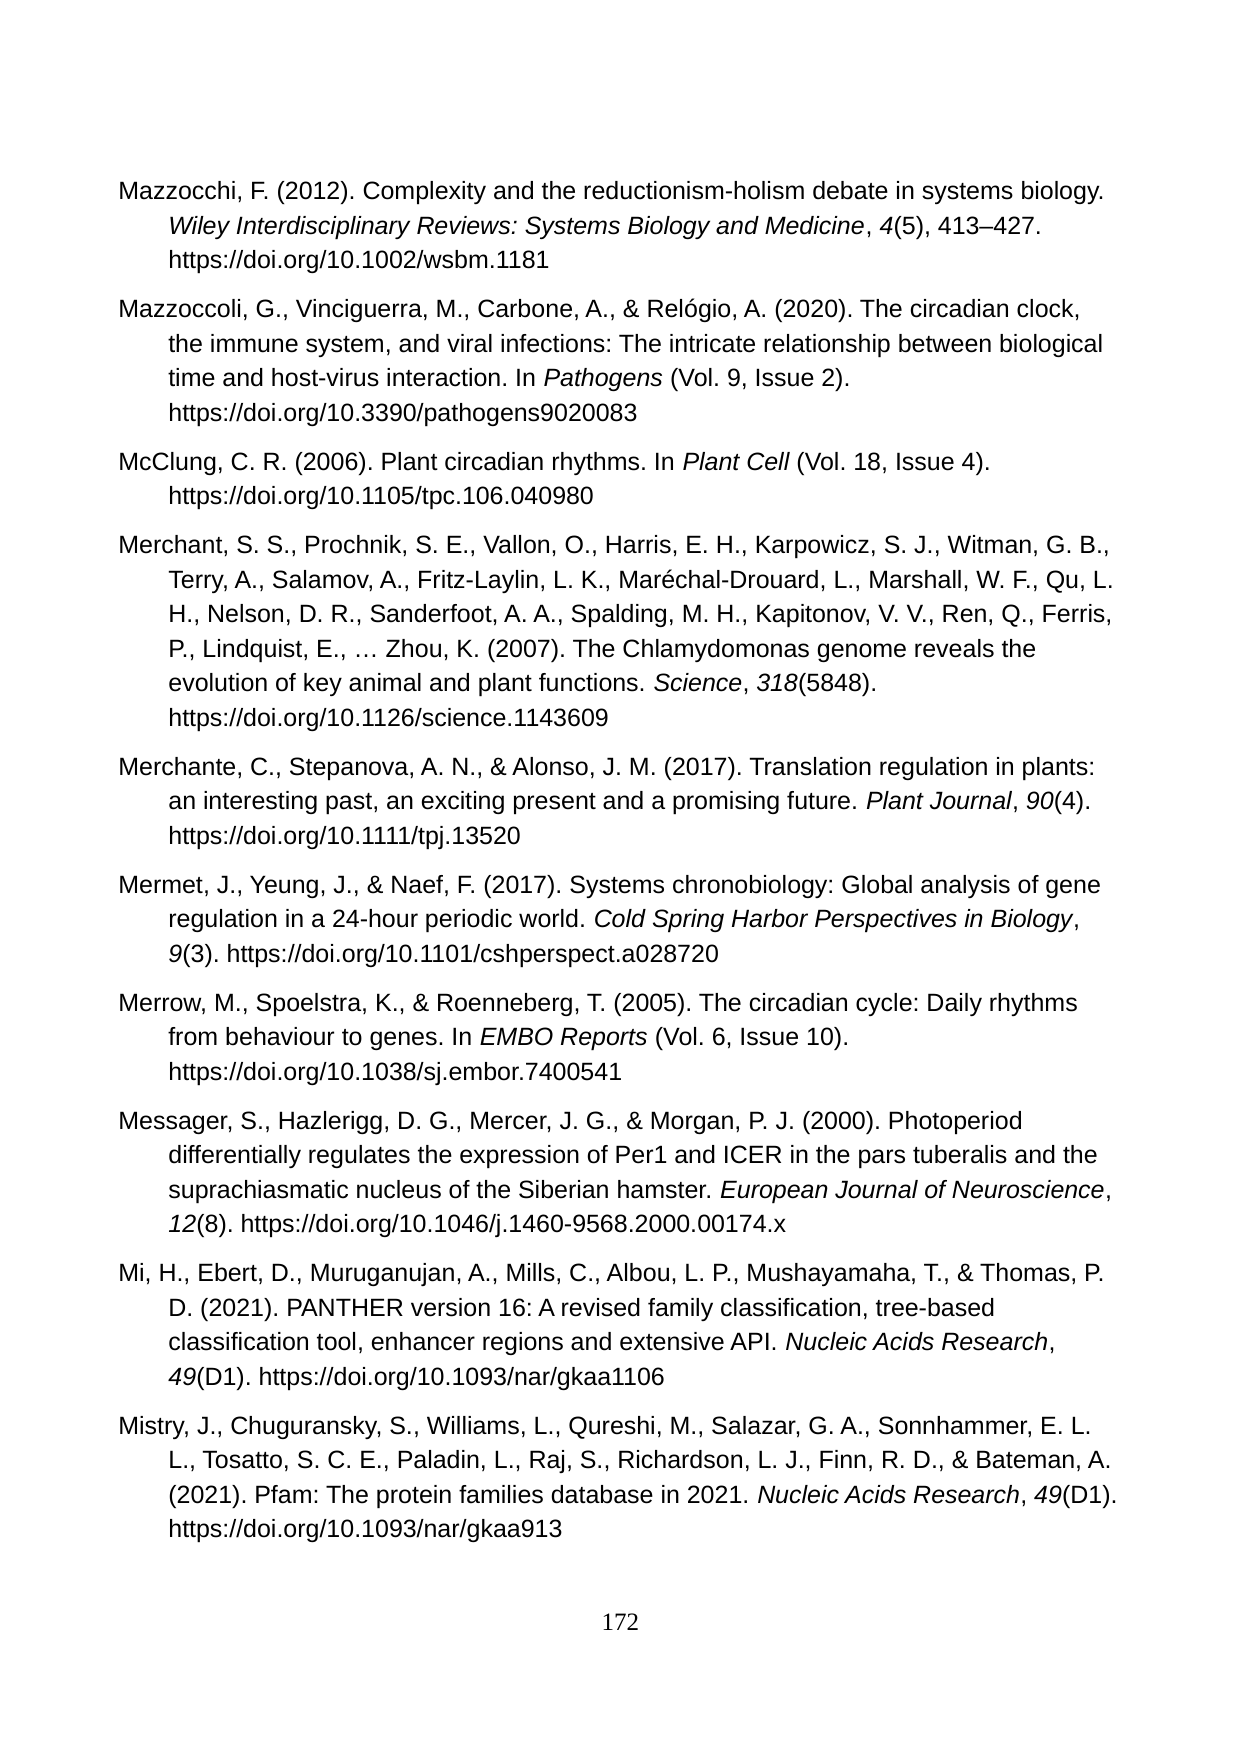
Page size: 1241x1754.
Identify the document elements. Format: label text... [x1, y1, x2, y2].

text Mi, H., Ebert, D., Muruganujan, A., Mills, C., Albou, L. P., Mushayamaha, T., & Thomas, P. D. (2021). PANTHER version 16: A revised family classification, tree-based classification tool, enhancer regions and extensive API. Nucleic Acids Research, 49(D1). https://doi.org/10.1093/nar/gkaa1106 [118, 1258, 1122, 1391]
text Mazzocchi, F. (2012). Complexity and the reductionism-holism debate in systems biology. Wiley Interdisciplinary Reviews: Systems Biology and Medicine, 4(5), 413–427. https://doi.org/10.1002/wsbm.1181 [118, 176, 1122, 274]
text McClung, C. R. (2006). Plant circadian rhythms. In Plant Cell (Vol. 18, Issue 4). https://doi.org/10.1105/tpc.106.040980 [118, 447, 1122, 510]
text Merrow, M., Spoelstra, K., & Roenneberg, T. (2005). The circadian cycle: Daily rhythms from behaviour to genes. In EMBO Reports (Vol. 6, Issue 10). https://doi.org/10.1038/sj.embor.7400541 [118, 988, 1122, 1086]
text Merchante, C., Stepanova, A. N., & Alonso, J. M. (2017). Translation regulation in plants: an interesting past, an exciting present and a promising future. Plant Journal, 90(4). https://doi.org/10.1111/tpj.13520 [118, 752, 1122, 849]
text Mazzoccoli, G., Vinciguerra, M., Carbone, A., & Relógio, A. (2020). The circadian clock, the immune system, and viral infections: The intricate relationship between biological time and host-virus interaction. In Pathogens (Vol. 9, Issue 2). https://doi.org/10.3390/pathogens9020083 [118, 294, 1122, 427]
text Mermet, J., Yeung, J., & Naef, F. (2017). Systems chronobiology: Global analysis of gene regulation in a 24-hour periodic world. Cold Spring Harbor Perspectives in Biology, 9(3). https://doi.org/10.1101/cshperspect.a028720 [118, 870, 1122, 968]
text Merchant, S. S., Prochnik, S. E., Vallon, O., Harris, E. H., Karpowicz, S. J., Witman, G. B., Terry, A., Salamov, A., Fritz-Laylin, L. K., Maréchal-Drouard, L., Marshall, W. F., Qu, L. H., Nelson, D. R., Sanderfoot, A. A., Spalding, M. H., Kapitonov, V. V., Ren, Q., Ferris, P., Lindquist, E., … Zhou, K. (2007). The Chlamydomonas genome reveals the evolution of key animal and plant functions. Science, 318(5848). https://doi.org/10.1126/science.1143609 [118, 530, 1122, 732]
text Messager, S., Hazlerigg, D. G., Mercer, J. G., & Morgan, P. J. (2000). Photoperiod differentially regulates the expression of Per1 and ICER in the pars tuberalis and the suprachiasmatic nucleus of the Siberian hamster. European Journal of Neuroscience, 12(8). https://doi.org/10.1046/j.1460-9568.2000.00174.x [118, 1106, 1122, 1238]
text Mistry, J., Chuguransky, S., Williams, L., Qureshi, M., Salazar, G. A., Sonnhammer, E. L. L., Tosatto, S. C. E., Paladin, L., Raj, S., Richardson, L. J., Finn, R. D., & Bateman, A. (2021). Pfam: The protein families database in 2021. Nucleic Acids Research, 49(D1). https://doi.org/10.1093/nar/gkaa913 [118, 1411, 1122, 1543]
